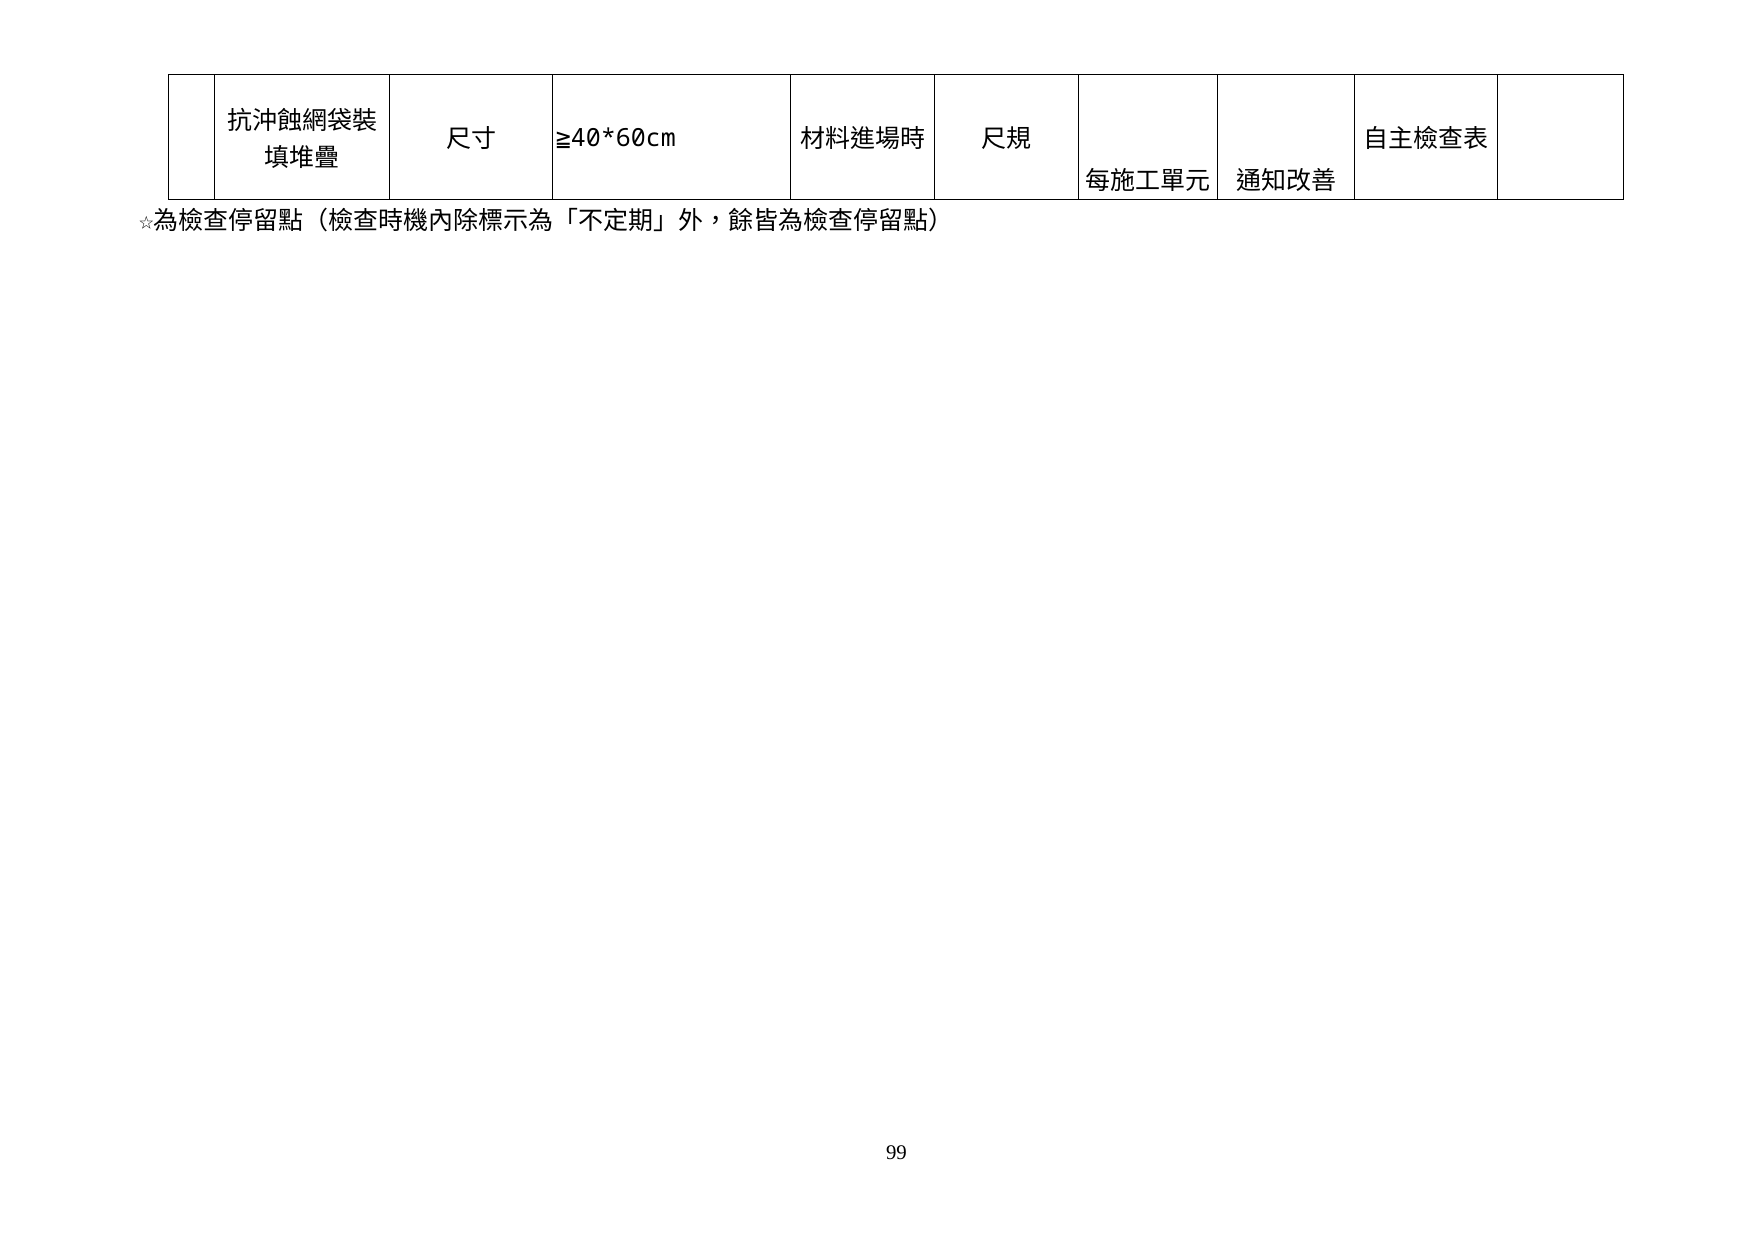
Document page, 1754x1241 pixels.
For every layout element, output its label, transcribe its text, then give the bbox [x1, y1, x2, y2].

text ☆為檢查停留點（檢查時機內除標示為「不定期」外，餘皆為檢查停留點） [139, 200, 1683, 236]
table_cell 材料進場時 [791, 75, 934, 199]
table_cell 尺寸 [390, 75, 552, 199]
table_cell 尺規 [935, 75, 1078, 199]
table_cell [1498, 75, 1623, 199]
table_cell 自主檢查表 [1355, 75, 1497, 199]
table_cell [169, 75, 214, 199]
table_cell ≧40*60cm [553, 75, 790, 199]
table_cell 通知改善 [1218, 75, 1354, 199]
table_cell 抗沖蝕網袋裝填堆疊 [215, 75, 389, 199]
table_cell 每施工單元 [1079, 75, 1217, 199]
